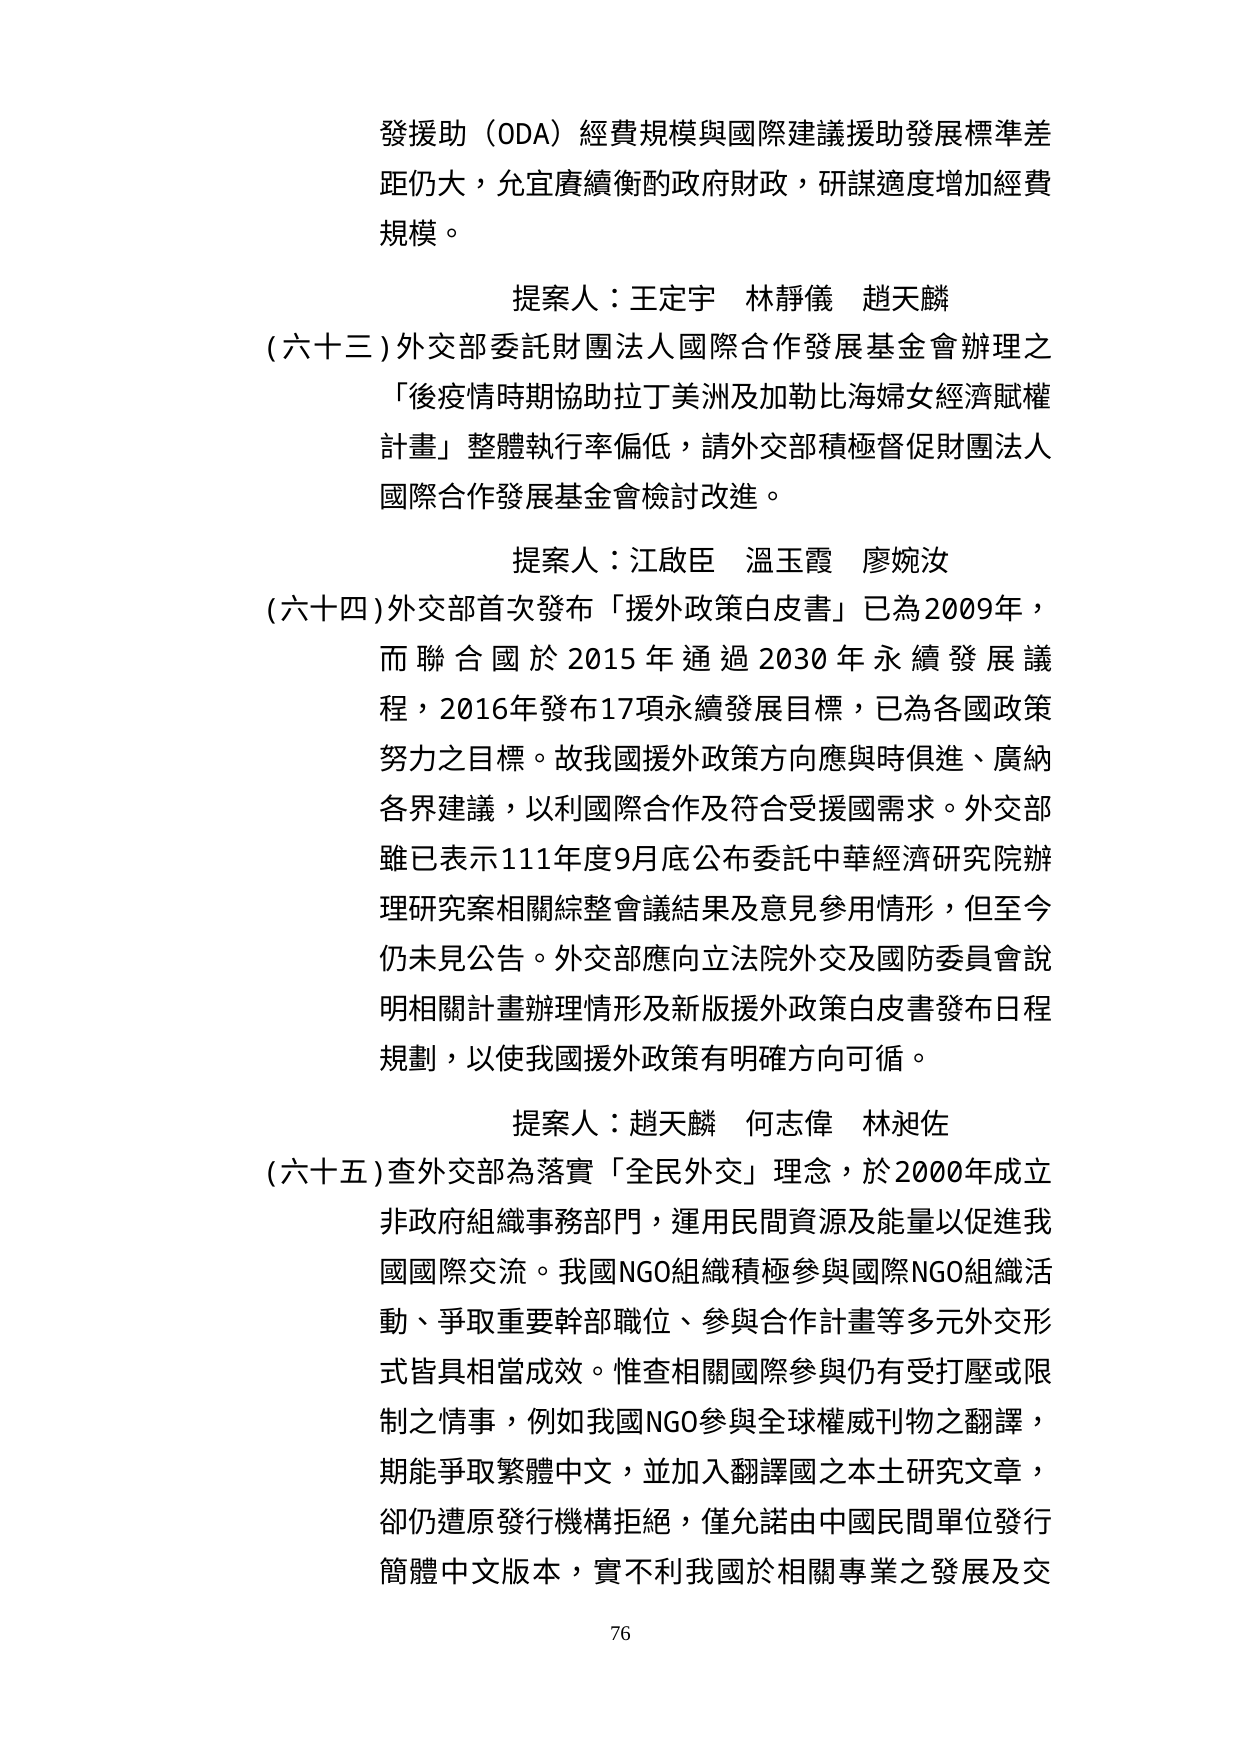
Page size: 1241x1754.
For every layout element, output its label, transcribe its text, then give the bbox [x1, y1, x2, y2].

text 提案人：江啟臣 溫玉霞 廖婉汝 [512, 517, 1053, 580]
text 發援助（ODA）經費規模與國際建議援助發展標準差距仍大，允宜賡續衡酌政府財政，研謀適度增加經費規模。 [262, 105, 1053, 255]
text (六十四)外交部首次發布「援外政策白皮書」已為2009年，而聯合國於2015年通過2030年永續發展議程，2016年發布17項永續發展目標，已為各國政策努力之目標。故我國援外政策方向應與時俱進、廣納各界建議，以利國際合作及符合受援國需求。外交部雖已表示111年度9月底公布委託中華經濟研究院辦理研究案相關綜整會議結果及意見參用情形，但至今仍未見公告。外交部應向立法院外交及國防委員會說明相關計畫辦理情形及新版援外政策白皮書發布日程規劃，以使我國援外政策有明確方向可循。 [262, 580, 1053, 1080]
text (六十三)外交部委託財團法人國際合作發展基金會辦理之「後疫情時期協助拉丁美洲及加勒比海婦女經濟賦權計畫」整體執行率偏低，請外交部積極督促財團法人國際合作發展基金會檢討改進。 [262, 317, 1053, 517]
text 提案人：趙天麟 何志偉 林昶佐 [512, 1080, 1053, 1142]
text 提案人：王定宇 林靜儀 趙天麟 [512, 255, 1053, 317]
text (六十五)查外交部為落實「全民外交」理念，於2000年成立非政府組織事務部門，運用民間資源及能量以促進我國國際交流。我國NGO組織積極參與國際NGO組織活動、爭取重要幹部職位、參與合作計畫等多元外交形式皆具相當成效。惟查相關國際參與仍有受打壓或限制之情事，例如我國NGO參與全球權威刊物之翻譯，期能爭取繁體中文，並加入翻譯國之本土研究文章，卻仍遭原發行機構拒絕，僅允諾由中國民間單位發行簡體中文版本，實不利我國於相關專業之發展及交 [262, 1142, 1053, 1592]
